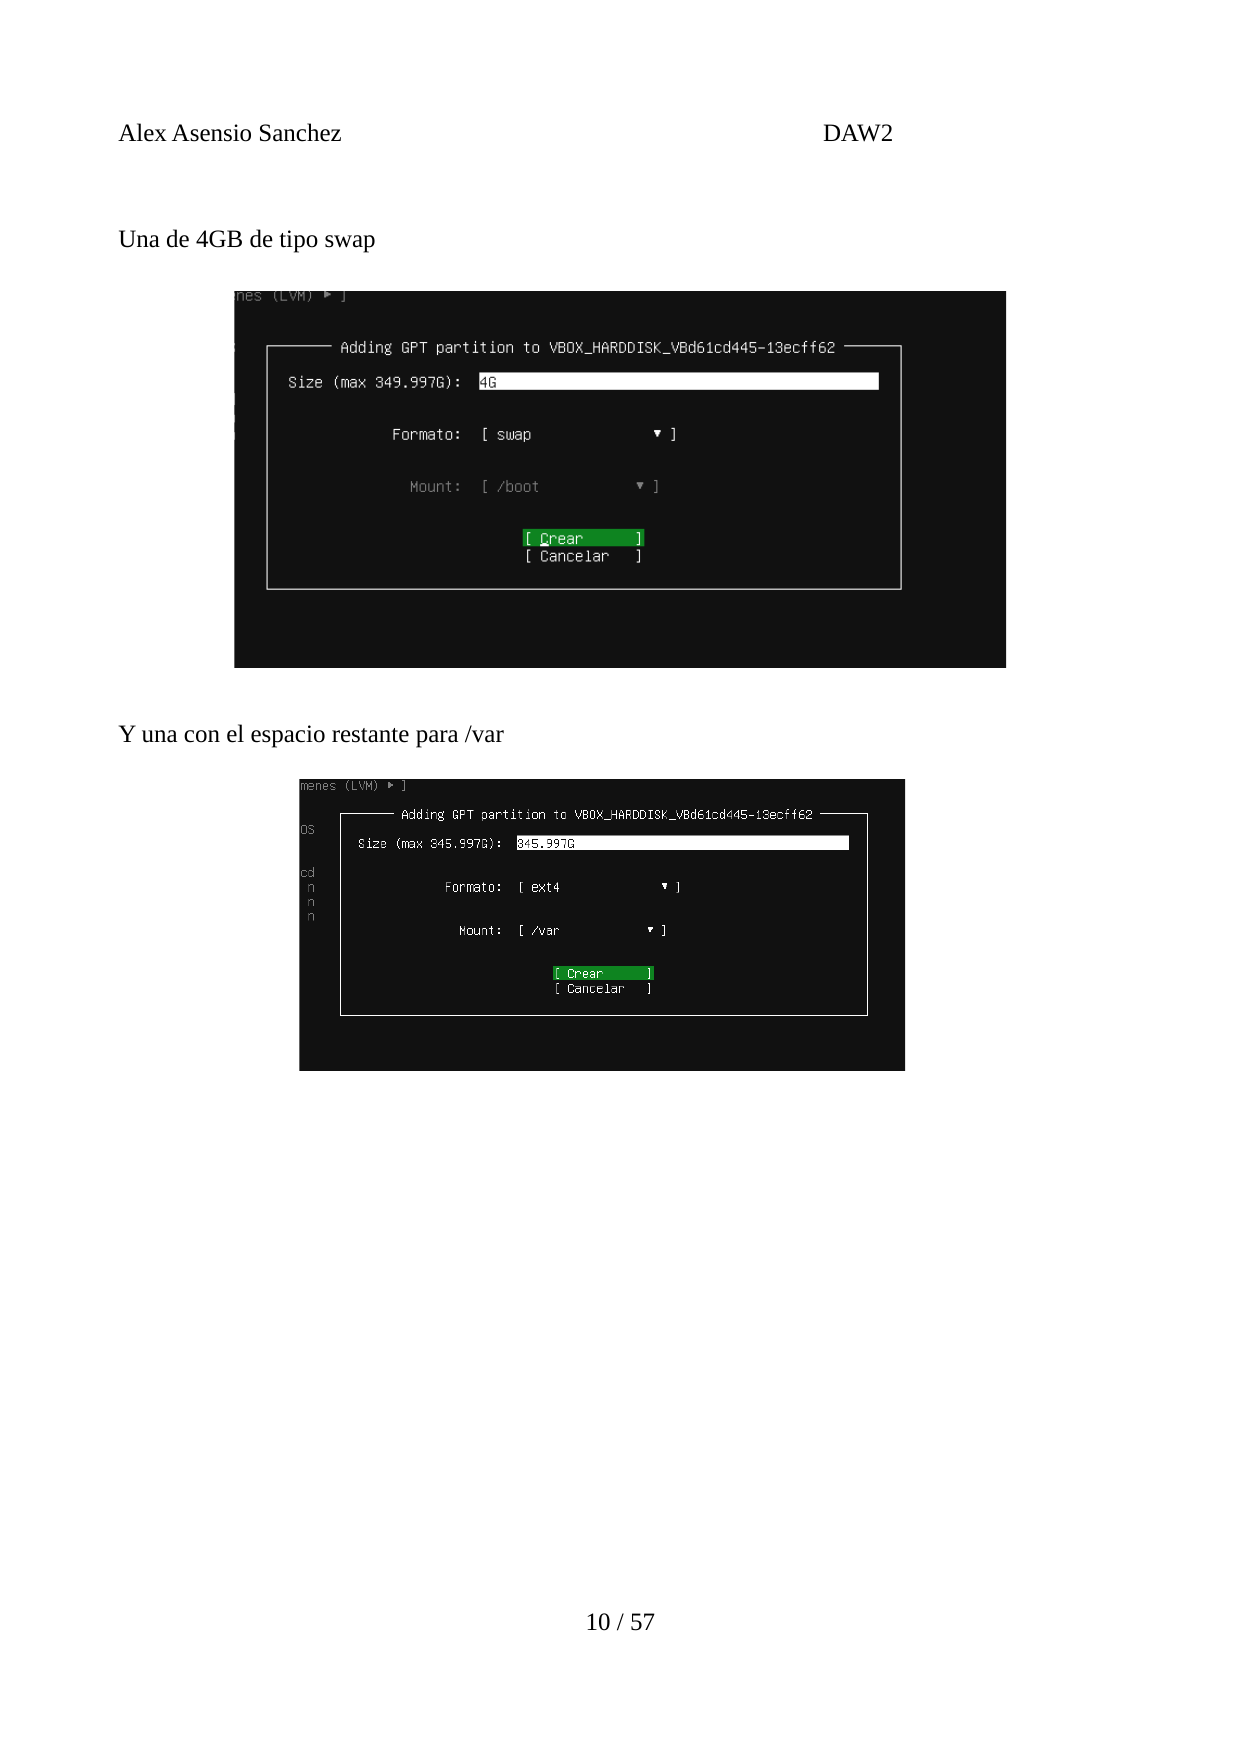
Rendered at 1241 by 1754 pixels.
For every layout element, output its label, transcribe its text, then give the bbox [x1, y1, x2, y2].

picture [299, 779, 906, 1071]
picture [234, 291, 1007, 668]
text Y una con el espacio restante para /var [118, 719, 1122, 748]
text Una de 4GB de tipo swap [118, 224, 1122, 253]
